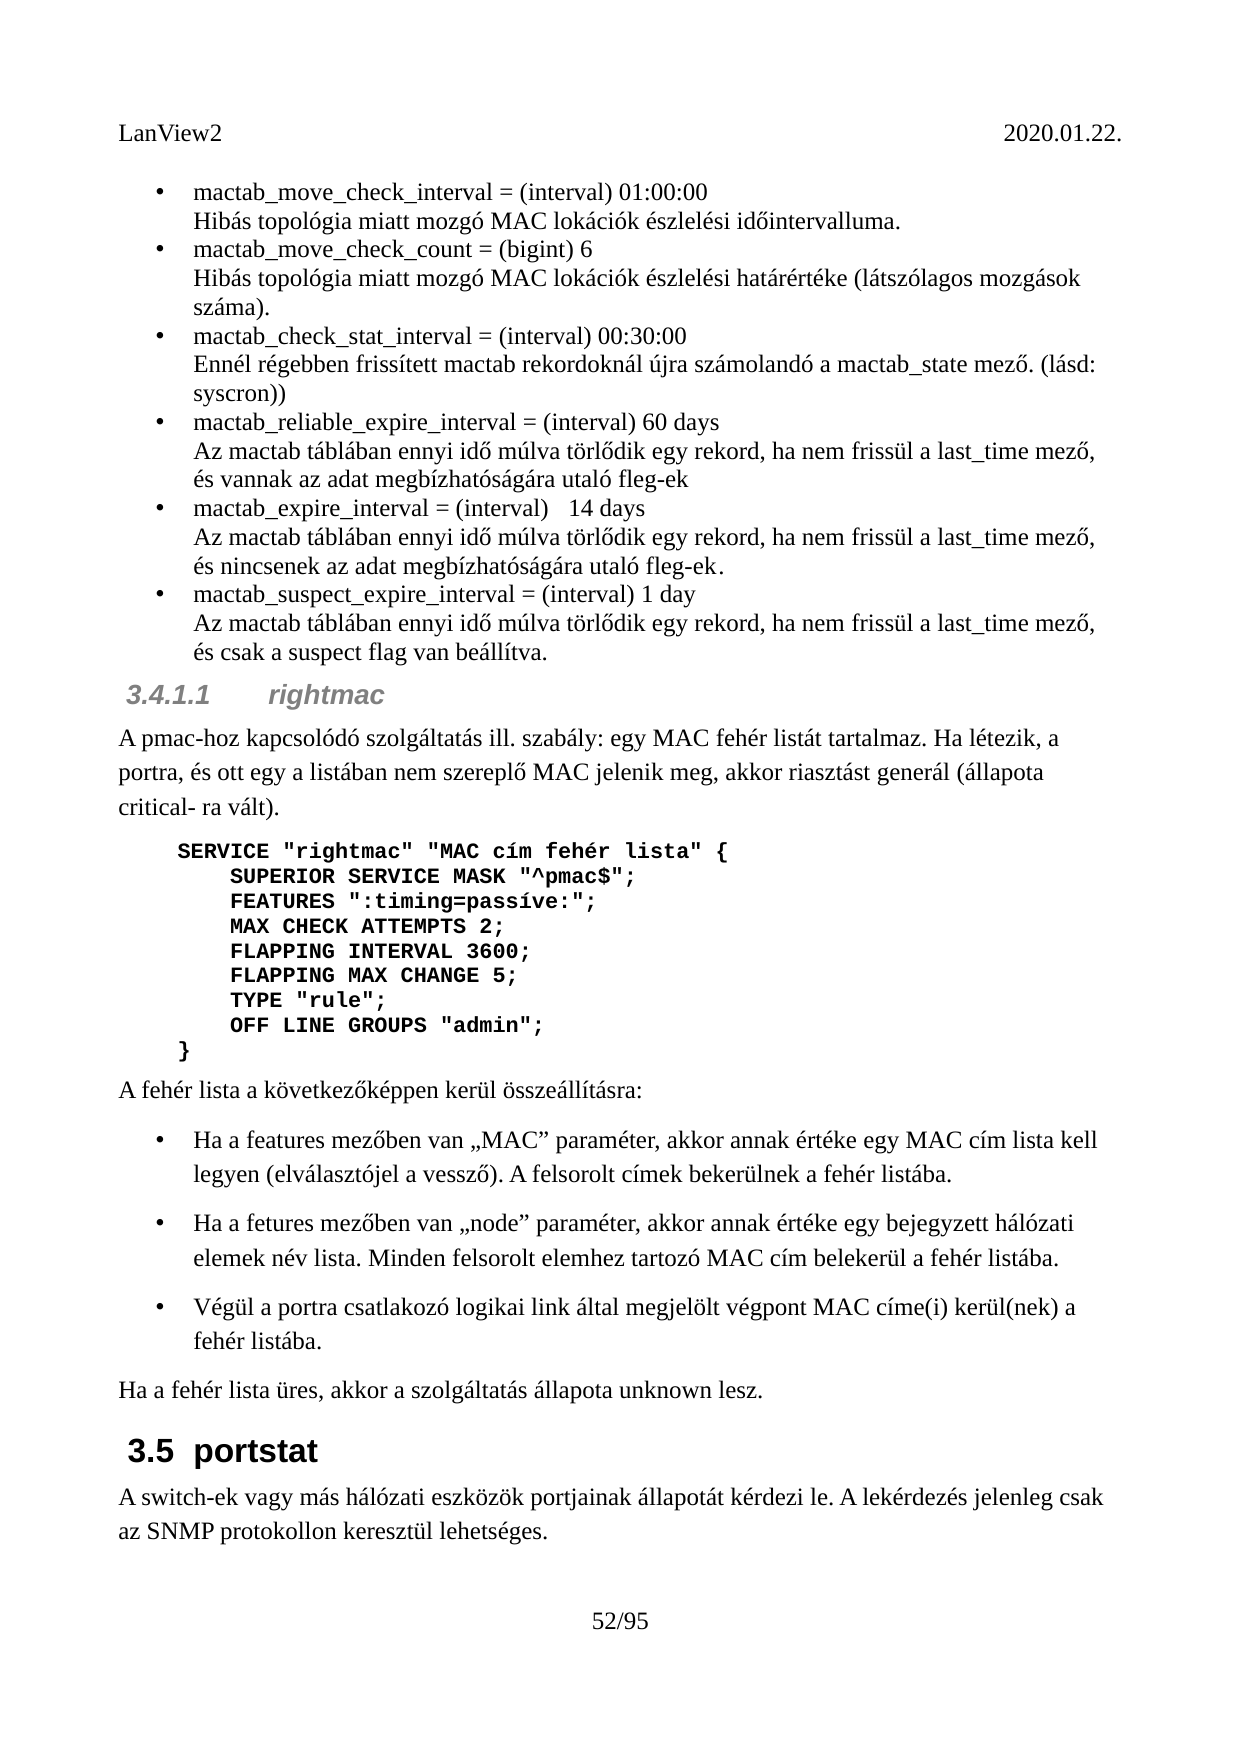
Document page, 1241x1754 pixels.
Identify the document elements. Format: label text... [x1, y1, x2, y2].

list mactab_check_stat_interval = (interval) 00:30:00 Ennél régebben frissített mactab rekordoknál újra számolandó a mactab_state mező. (lásd: syscron)) [156, 321, 1122, 407]
text SERVICE "rightmac" "MAC cím fehér lista" { SUPERIOR SERVICE MASK "^pmac$"; FEATURES ":timing=passíve:"; MAX CHECK ATTEMPTS 2; FLAPPING INTERVAL 3600; FLAPPING MAX CHANGE 5; TYPE "rule"; OFF LINE GROUPS "admin"; } [177, 841, 1122, 1064]
text Ha a fehér lista üres, akkor a szolgáltatás állapota unknown lesz. [118, 1375, 1122, 1404]
list Ha a features mezőben van „MAC” paraméter, akkor annak értéke egy MAC cím lista kell legyen (elválasztójel a vessző). A felsorolt címek bekerülnek a fehér listába. [156, 1125, 1122, 1188]
subtitle portstat [118, 1431, 1122, 1469]
list mactab_reliable_expire_interval = (interval) 60 days Az mactab táblában ennyi idő múlva törlődik egy rekord, ha nem frissül a last_time mező, és vannak az adat megbízhatóságára utaló fleg-ek [156, 407, 1122, 493]
list Ha a fetures mezőben van „node” paraméter, akkor annak értéke egy bejegyzett hálózati elemek név lista. Minden felsorolt elemhez tartozó MAC cím belekerül a fehér listába. [156, 1208, 1122, 1271]
list Végül a portra csatlakozó logikai link által megjelölt végpont MAC címe(i) kerül(nek) a fehér listába. [156, 1292, 1122, 1355]
list mactab_expire_interval = (interval) 14 days Az mactab táblában ennyi idő múlva törlődik egy rekord, ha nem frissül a last_time mező, és nincsenek az adat megbízhatóságára utaló fleg-ek . [156, 493, 1122, 579]
text A switch-ek vagy más hálózati eszközök portjainak állapotát kérdezi le. A lekérdezés jelenleg csak az SNMP protokollon keresztül lehetséges. [118, 1482, 1122, 1545]
list mactab_move_check_count = (bigint) 6 Hibás topológia miatt mozgó MAC lokációk észlelési határértéke (látszólagos mozgások száma). [156, 234, 1122, 321]
subtitle rightmac [118, 678, 1122, 710]
text A fehér lista a következőképpen kerül összeállításra: [118, 1076, 1122, 1104]
list mactab_suspect_expire_interval = (interval) 1 day Az mactab táblában ennyi idő múlva törlődik egy rekord, ha nem frissül a last_time mező, és csak a suspect flag van beállítva. [156, 579, 1122, 666]
list mactab_move_check_interval = (interval) 01:00:00 Hibás topológia miatt mozgó MAC lokációk észlelési időintervalluma. [156, 177, 1122, 234]
text A pmac-hoz kapcsolódó szolgáltatás ill. szabály: egy MAC fehér listát tartalmaz. Ha létezik, a portra, és ott egy a listában nem szereplő MAC jelenik meg, akkor riasztást generál (állapota critical- ra vált). [118, 723, 1122, 820]
